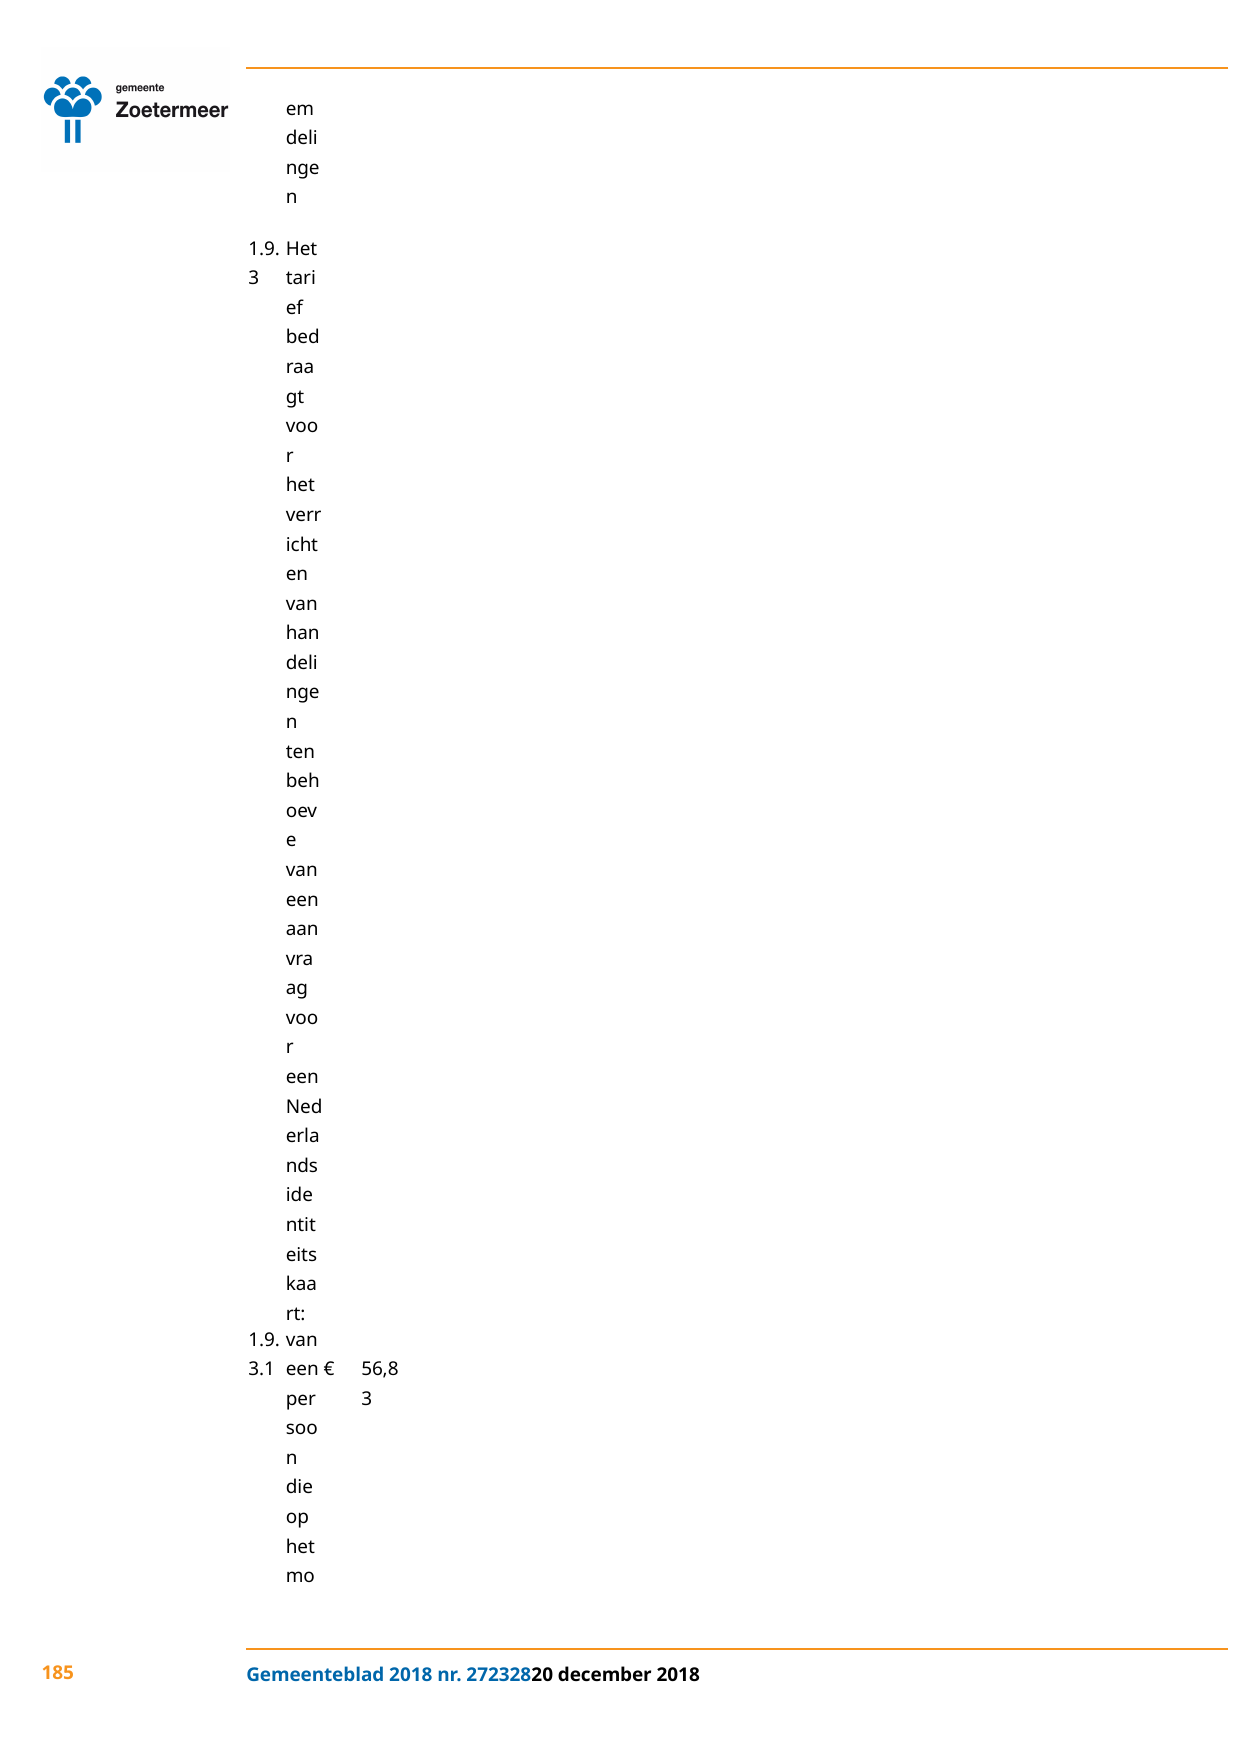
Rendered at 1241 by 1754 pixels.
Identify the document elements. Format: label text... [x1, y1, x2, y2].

table_cell [286, 209, 323, 235]
table_cell van een persoon die op het mo [286, 1326, 323, 1588]
table_cell [248, 95, 286, 209]
table_cell Het tarief bedraagt voor het verrichten van handelingen ten behoeve van een aanvraag voor een Nederlands identiteitskaart: [286, 235, 323, 1326]
table_cell 1.9.3.1 [248, 1326, 286, 1588]
table_cell [248, 209, 286, 235]
table_cell 56,83 [361, 1326, 398, 1588]
table_cell [323, 209, 361, 235]
picture [41, 47, 231, 172]
table_cell emdelingen [286, 95, 323, 209]
table_cell 1.9.3 [248, 235, 286, 1326]
table_cell [323, 235, 361, 1326]
table_cell [361, 235, 398, 1326]
table_cell € [323, 1326, 361, 1588]
table_cell [361, 209, 398, 235]
table_cell [323, 95, 361, 209]
table_cell [361, 95, 398, 209]
